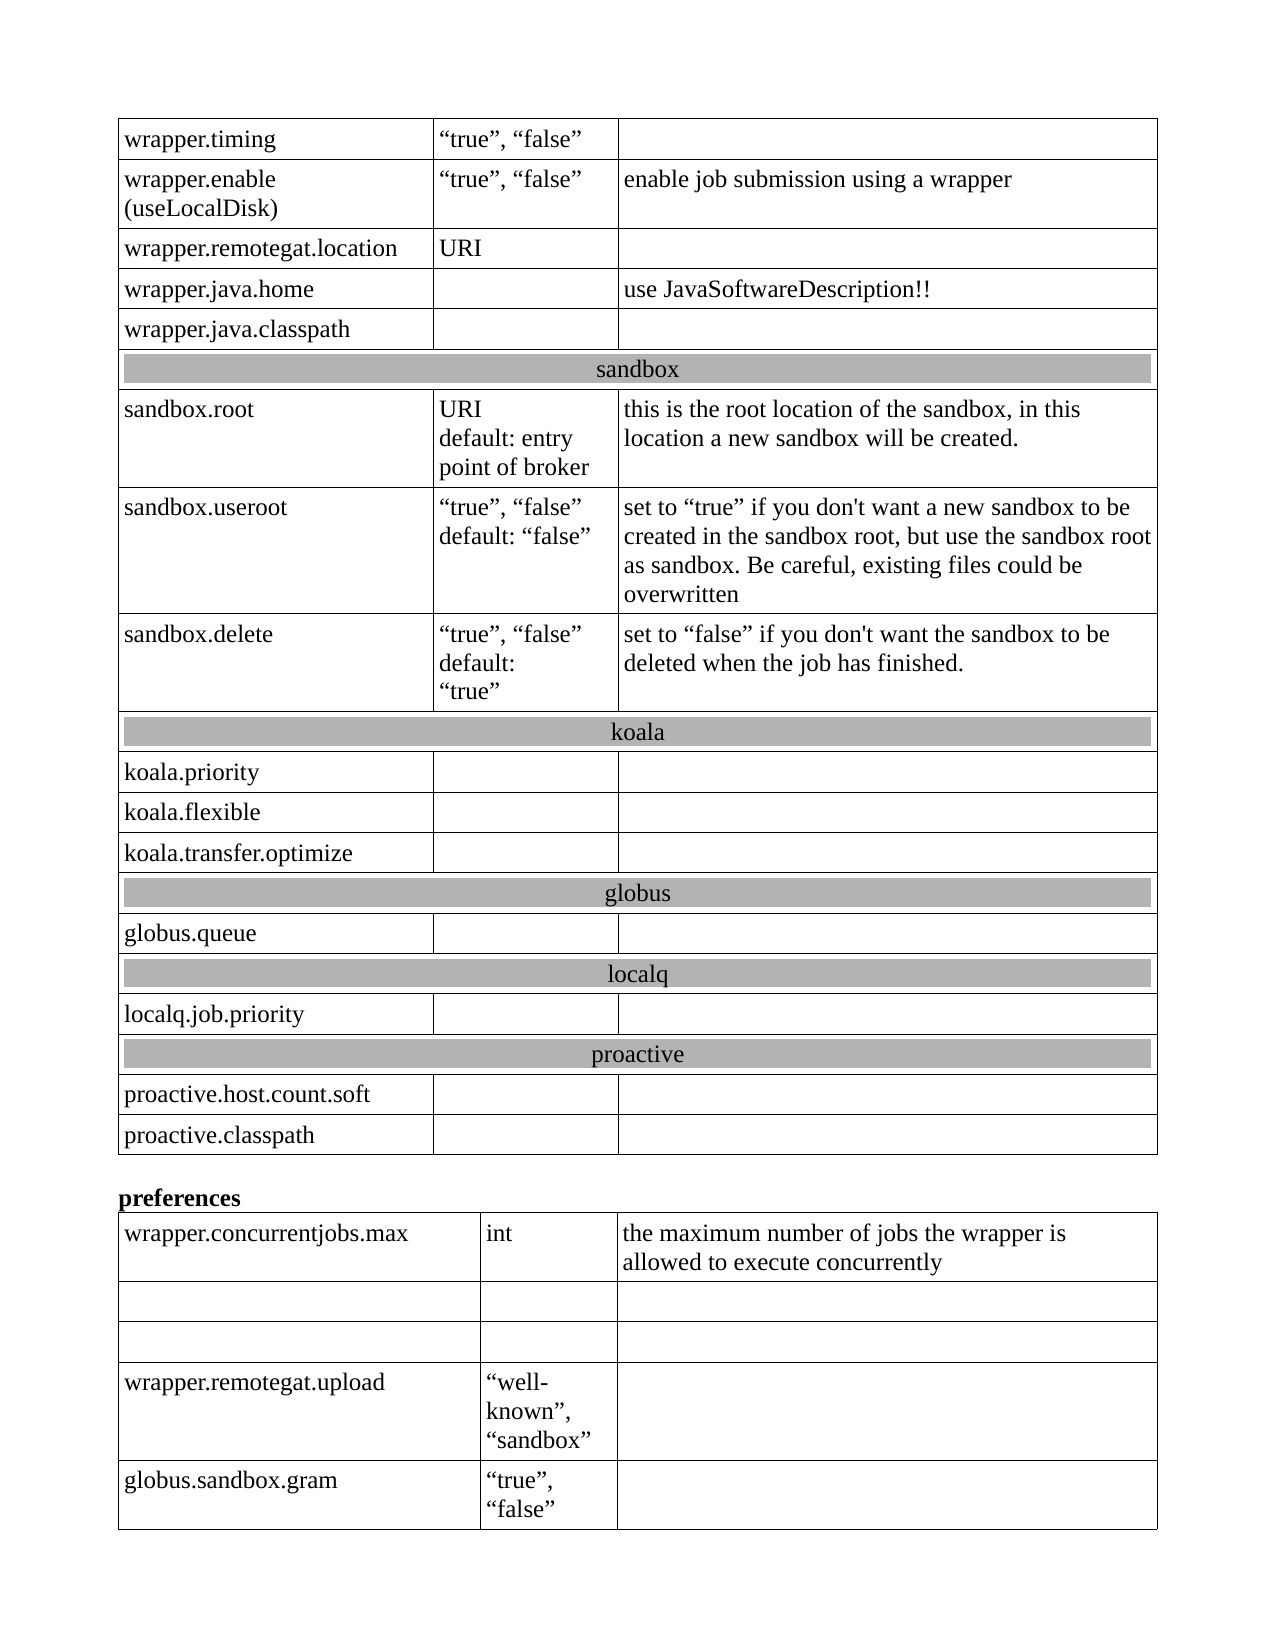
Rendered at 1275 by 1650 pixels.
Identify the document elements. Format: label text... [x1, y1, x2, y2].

table_cell [434, 269, 618, 308]
table_cell [434, 309, 618, 348]
table_cell [434, 1115, 618, 1154]
table_cell this is the root location of the sandbox, in this location a new sandbox will be created. [619, 390, 1157, 487]
table_cell wrapper.java.classpath [119, 309, 433, 348]
table_cell sandbox.root [119, 390, 433, 487]
table_cell “true”, “false” [434, 160, 618, 227]
table_cell sandbox [119, 350, 1157, 389]
table_cell koala [119, 712, 1157, 751]
table_cell [619, 994, 1157, 1033]
table_cell “true”, “false” [434, 119, 618, 158]
table_cell localq.job.priority [119, 994, 433, 1033]
table_cell koala.transfer.optimize [119, 833, 433, 872]
table_cell [618, 1461, 1157, 1528]
table_cell [119, 1282, 480, 1321]
table_cell localq [119, 954, 1157, 993]
table_cell [434, 833, 618, 872]
table_cell URI [434, 229, 618, 268]
table_cell enable job submission using a wrapper [619, 160, 1157, 227]
table_cell [434, 752, 618, 792]
table_cell [618, 1363, 1157, 1459]
table_cell [619, 752, 1157, 792]
table_cell wrapper.remotegat.upload [119, 1363, 480, 1459]
table_header wrapper.concurrentjobs.max [119, 1213, 480, 1281]
table_cell URI default: entry point of broker [434, 390, 618, 487]
table_cell koala.flexible [119, 793, 433, 832]
table_cell [434, 1075, 618, 1114]
table_cell koala.priority [119, 752, 433, 792]
table_cell [619, 793, 1157, 832]
table_cell globus.queue [119, 914, 433, 953]
table_cell wrapper.enable (useLocalDisk) [119, 160, 433, 227]
table_cell wrapper.remotegat.location [119, 229, 433, 268]
table_cell sandbox.delete [119, 614, 433, 711]
table_cell “true”, “false” [481, 1461, 617, 1528]
table_cell proactive [119, 1035, 1157, 1074]
text preferences [118, 1183, 1157, 1212]
table_cell globus.sandbox.gram [119, 1461, 480, 1528]
table_cell [434, 914, 618, 953]
table_cell [619, 914, 1157, 953]
table_cell [618, 1322, 1157, 1362]
table_cell [619, 833, 1157, 872]
table_cell sandbox.useroot [119, 488, 433, 613]
table_cell [619, 1075, 1157, 1114]
table_cell [481, 1282, 617, 1321]
table_cell “true”, “false” default: “false” [434, 488, 618, 613]
table_cell [619, 229, 1157, 268]
table_cell [619, 309, 1157, 348]
table_cell wrapper.java.home [119, 269, 433, 308]
table_header the maximum number of jobs the wrapper is allowed to execute concurrently [618, 1213, 1157, 1281]
table_cell [434, 793, 618, 832]
table_cell proactive.host.count.soft [119, 1075, 433, 1114]
table_cell proactive.classpath [119, 1115, 433, 1154]
table_cell globus [119, 873, 1157, 912]
table_cell wrapper.timing [119, 119, 433, 158]
table_cell [481, 1322, 617, 1362]
table_cell [119, 1322, 480, 1362]
table_cell [434, 994, 618, 1033]
table_cell set to “true” if you don't want a new sandbox to be created in the sandbox root, but use the sandbox root as sandbox. Be careful, existing files could be overwritten [619, 488, 1157, 613]
table_cell use JavaSoftwareDescription!! [619, 269, 1157, 308]
table_cell “true”, “false” default: “true” [434, 614, 618, 711]
table_cell “well-known”, “sandbox” [481, 1363, 617, 1459]
table_cell set to “false” if you don't want the sandbox to be deleted when the job has finished. [619, 614, 1157, 711]
table_cell [618, 1282, 1157, 1321]
table_cell [619, 119, 1157, 158]
table_cell [619, 1115, 1157, 1154]
table_header int [481, 1213, 617, 1281]
